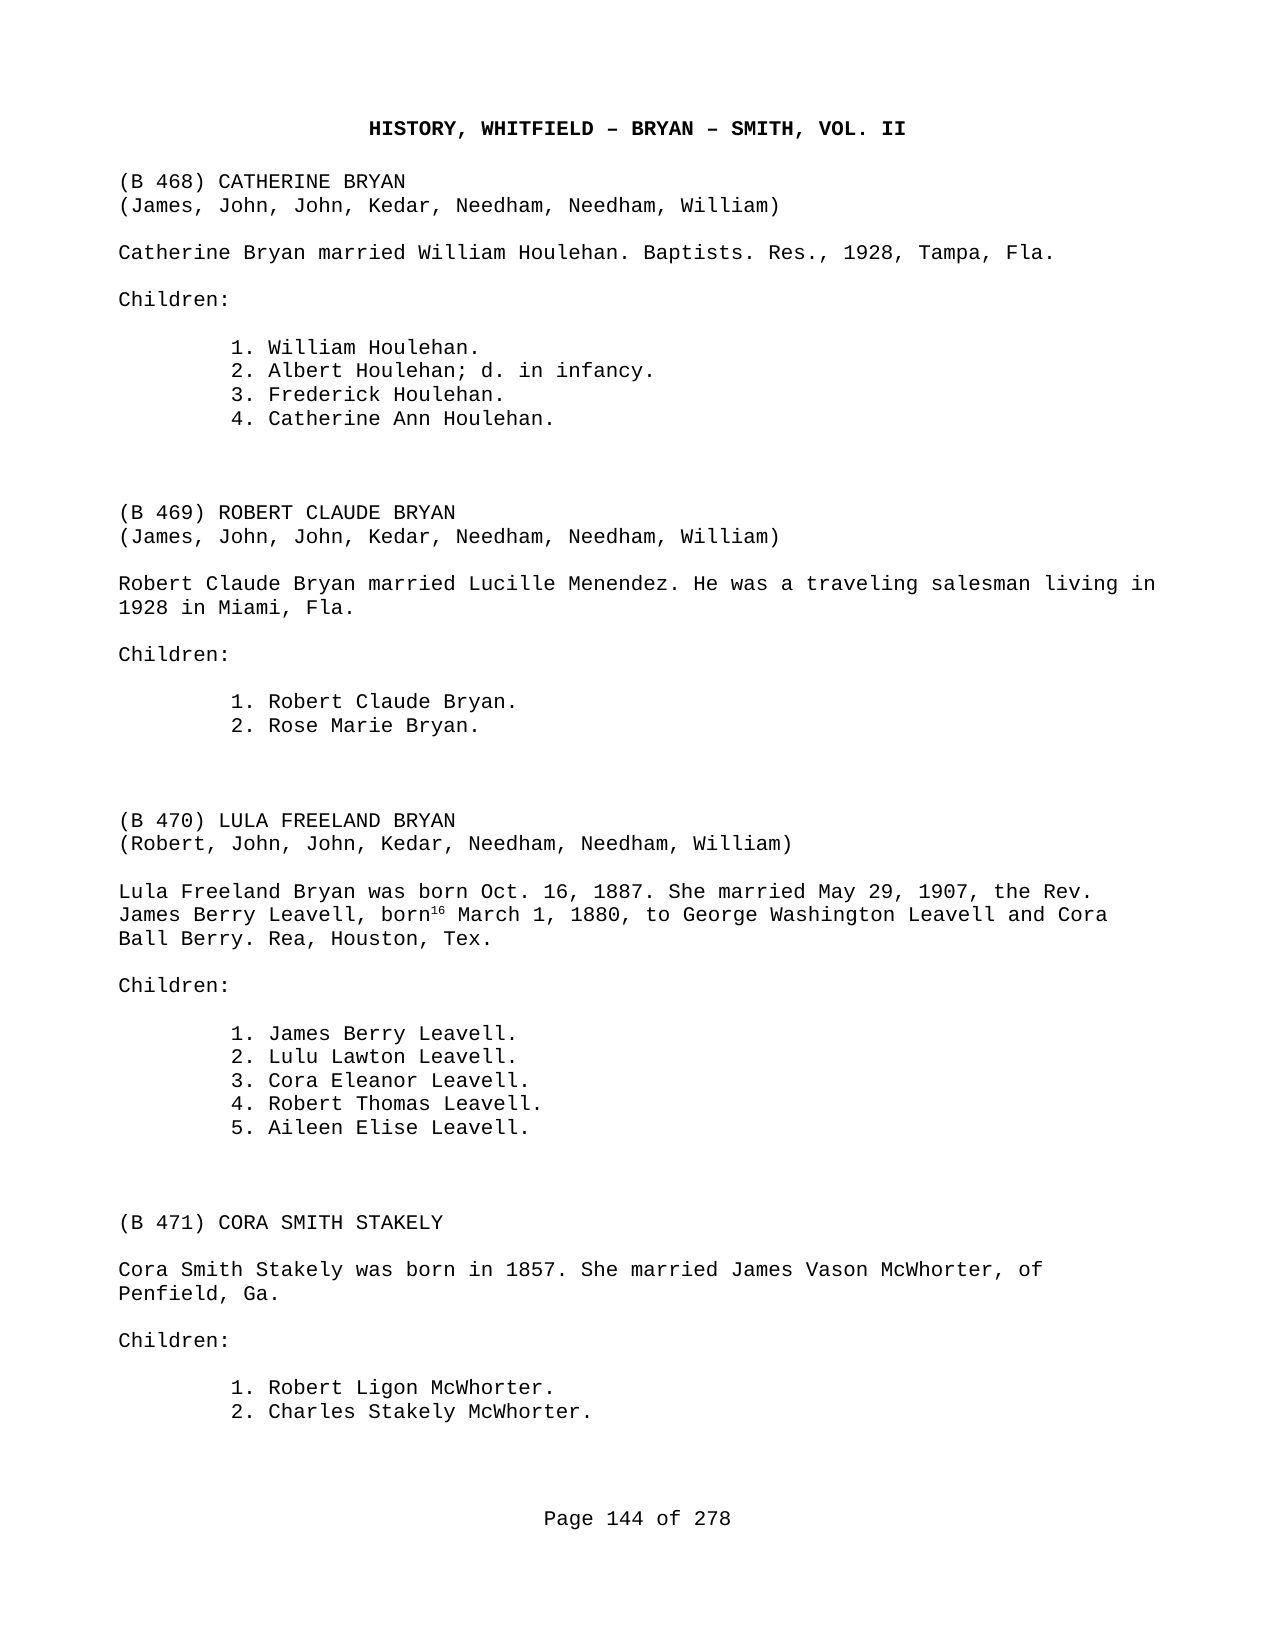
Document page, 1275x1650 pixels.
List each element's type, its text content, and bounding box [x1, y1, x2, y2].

text Cora Smith Stakely was born in 1857. She married James Vason McWhorter, of Penfield, Ga. [118, 1259, 1157, 1306]
text Children: [118, 644, 1157, 668]
text (B 468) CATHERINE BRYAN [118, 171, 1157, 195]
text 1. Robert Claude Bryan. [118, 691, 1157, 715]
text 2. Rose Marie Bryan. [118, 715, 1157, 739]
text (James, John, John, Kedar, Needham, Needham, William) [118, 195, 1157, 218]
text Children: [118, 975, 1157, 999]
text 2. Lulu Lawton Leavell. [118, 1046, 1157, 1070]
text 3. Cora Eleanor Leavell. [118, 1070, 1157, 1093]
text 2. Albert Houlehan; d. in infancy. [118, 360, 1157, 384]
text Lula Freeland Bryan was born Oct. 16, 1887. She married May 29, 1907, the Rev. James Berry Leavell, born16 March 1, 1880, to George Washington Leavell and Cora Ball Berry. Rea, Houston, Tex. [118, 881, 1157, 952]
text Robert Claude Bryan married Lucille Menendez. He was a traveling salesman living in 1928 in Miami, Fla. [118, 573, 1157, 621]
text 1. William Houlehan. [118, 337, 1157, 360]
text 1. James Berry Leavell. [118, 1022, 1157, 1046]
text 5. Aileen Elise Leavell. [118, 1117, 1157, 1141]
text 4. Robert Thomas Leavell. [118, 1093, 1157, 1117]
text 2. Charles Stakely McWhorter. [118, 1401, 1157, 1424]
text 3. Frederick Houlehan. [118, 384, 1157, 408]
text (Robert, John, John, Kedar, Needham, Needham, William) [118, 833, 1157, 857]
text 1. Robert Ligon McWhorter. [118, 1377, 1157, 1401]
text Catherine Bryan married William Houlehan. Baptists. Res., 1928, Tampa, Fla. [118, 242, 1157, 266]
text (B 469) ROBERT CLAUDE BRYAN [118, 502, 1157, 526]
text (B 471) CORA SMITH STAKELY [118, 1212, 1157, 1235]
text (James, John, John, Kedar, Needham, Needham, William) [118, 526, 1157, 549]
text (B 470) LULA FREELAND BRYAN [118, 810, 1157, 833]
text Children: [118, 1330, 1157, 1353]
text Children: [118, 289, 1157, 313]
text 4. Catherine Ann Houlehan. [118, 408, 1157, 431]
